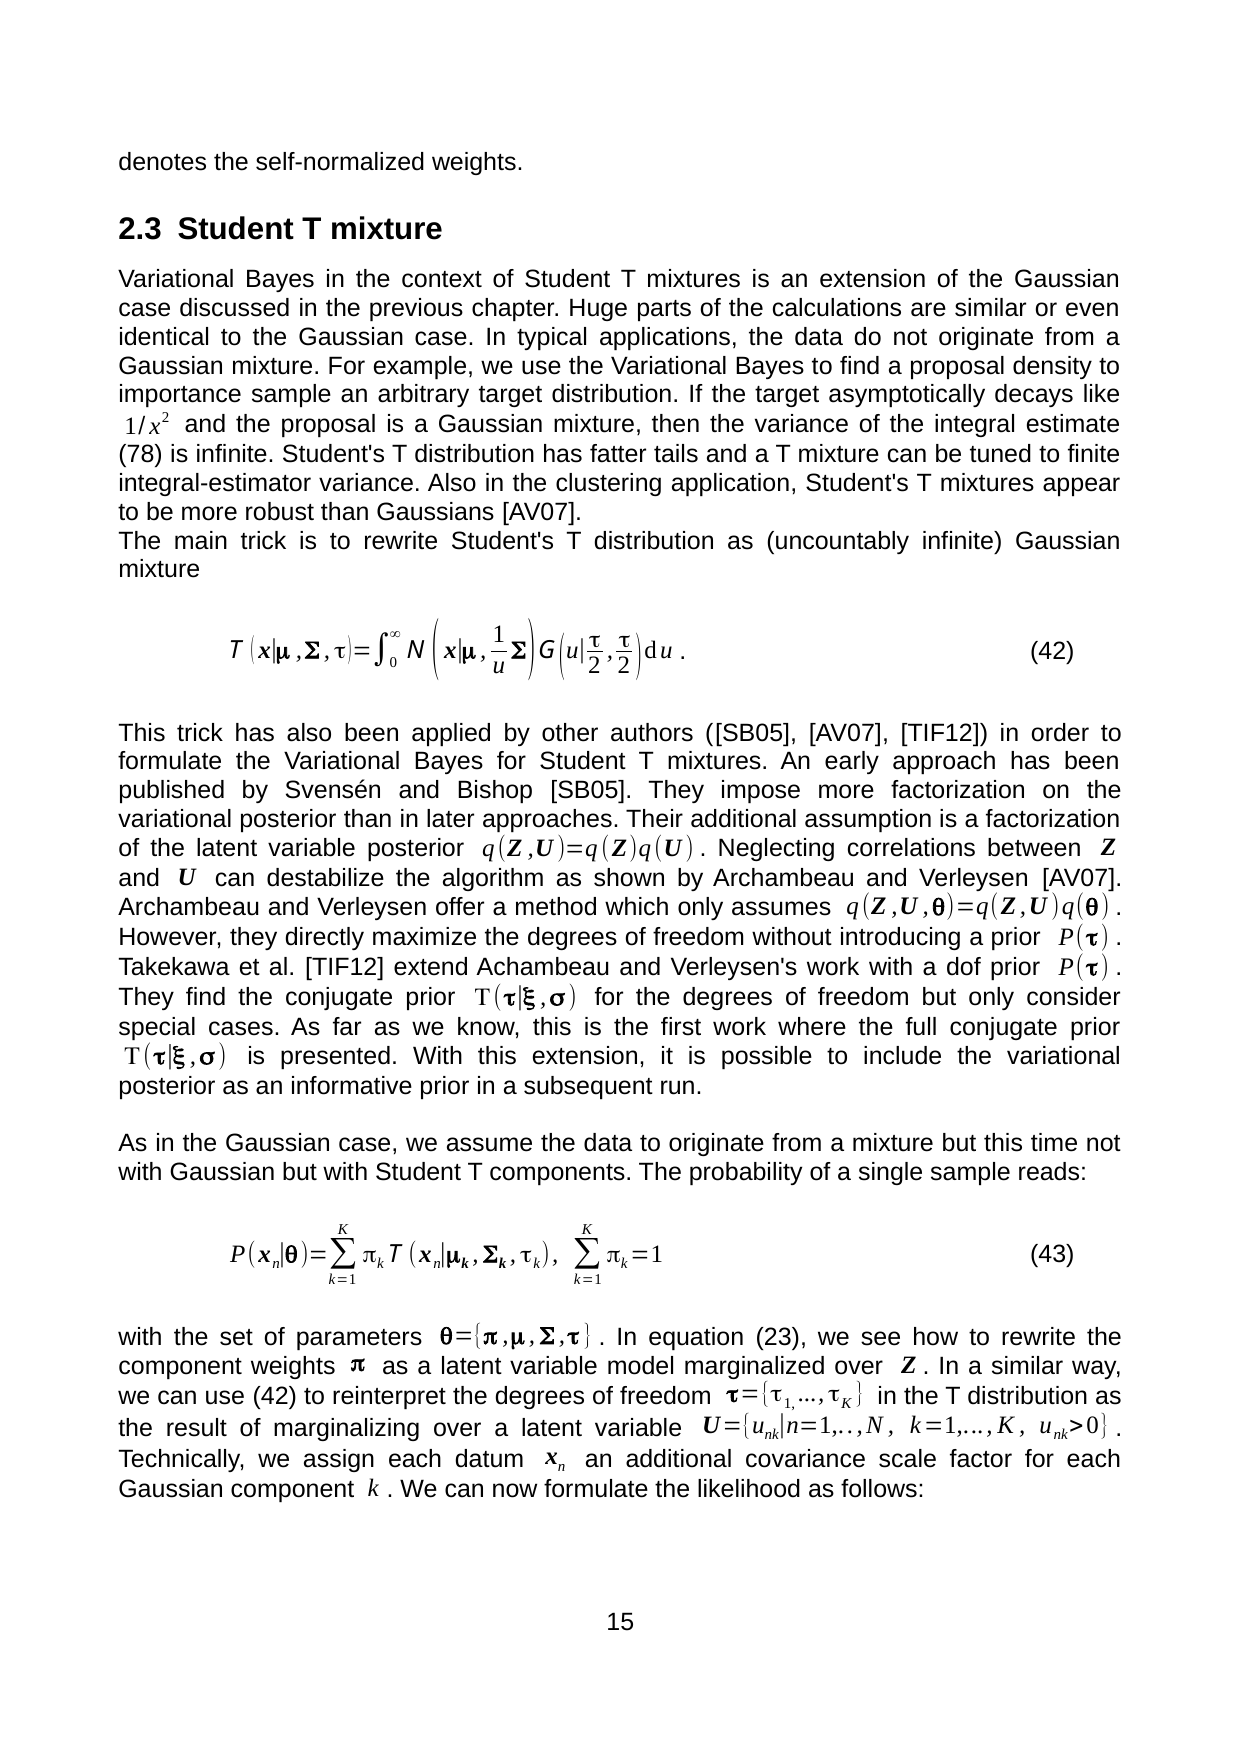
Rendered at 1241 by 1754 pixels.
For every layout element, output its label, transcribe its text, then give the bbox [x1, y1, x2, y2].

subtitle Student T mixture [118, 210, 1122, 246]
table_header [118, 612, 217, 689]
table_header [217, 1215, 1024, 1293]
text As in the Gaussian case, we assume the data to originate from a mixture but this time not with Gaussian but with Student T components. The probability of a single sample reads: [118, 1128, 1122, 1186]
table_header (43) [1024, 1215, 1123, 1293]
text denotes the self-normalized weights. [118, 147, 1122, 176]
table_header (42) [1024, 612, 1123, 689]
text The main trick is to rewrite Student's T distribution as (uncountably infinite) Gaussian mixture [118, 526, 1122, 583]
table_header . [217, 612, 1024, 689]
text Variational Bayes in the context of Student T mixtures is an extension of the Gaussian case discussed in the previous chapter. Huge parts of the calculations are similar or even identical to the Gaussian case. In typical applications, the data do not originate from a Gaussian mixture. For example, we use the Variational Bayes to find a proposal density to importance sample an arbitrary target distribution. If the target asymptotically decays like and the proposal is a Gaussian mixture, then the variance of the integral estimate (78) is infinite. Student's T distribution has fatter tails and a T mixture can be tuned to finite integral-estimator variance. Also in the clustering application, Student's T mixtures appear to be more robust than Gaussians [AV07]. [118, 264, 1122, 526]
text This trick has also been applied by other authors ([SB05], [AV07], [TIF12]) in order to formulate the Variational Bayes for Student T mixtures. An early approach has been published by Svensén and Bishop [SB05]. They impose more factorization on the variational posterior than in later approaches. Their additional assumption is a factorization of the latent variable posterior . Neglecting correlations between and can destabilize the algorithm as shown by Archambeau and Verleysen [AV07]. Archambeau and Verleysen offer a method which only assumes . However, they directly maximize the degrees of freedom without introducing a prior . Takekawa et al. [TIF12] extend Achambeau and Verleysen's work with a dof prior . They find the conjugate prior for the degrees of freedom but only consider special cases. As far as we know, this is the first work where the full conjugate prior is presented. With this extension, it is possible to include the variational posterior as an informative prior in a subsequent run. [118, 718, 1122, 1099]
table_header [118, 1215, 217, 1293]
text with the set of parameters . In equation (23), we see how to rewrite the component weights as a latent variable model marginalized over . In a similar way, we can use (42) to reinterpret the degrees of freedom in the T distribution as the result of marginalizing over a latent variable . Technically, we assign each datum an additional covariance scale factor for each Gaussian component . We can now formulate the likelihood as follows: [118, 1322, 1122, 1503]
